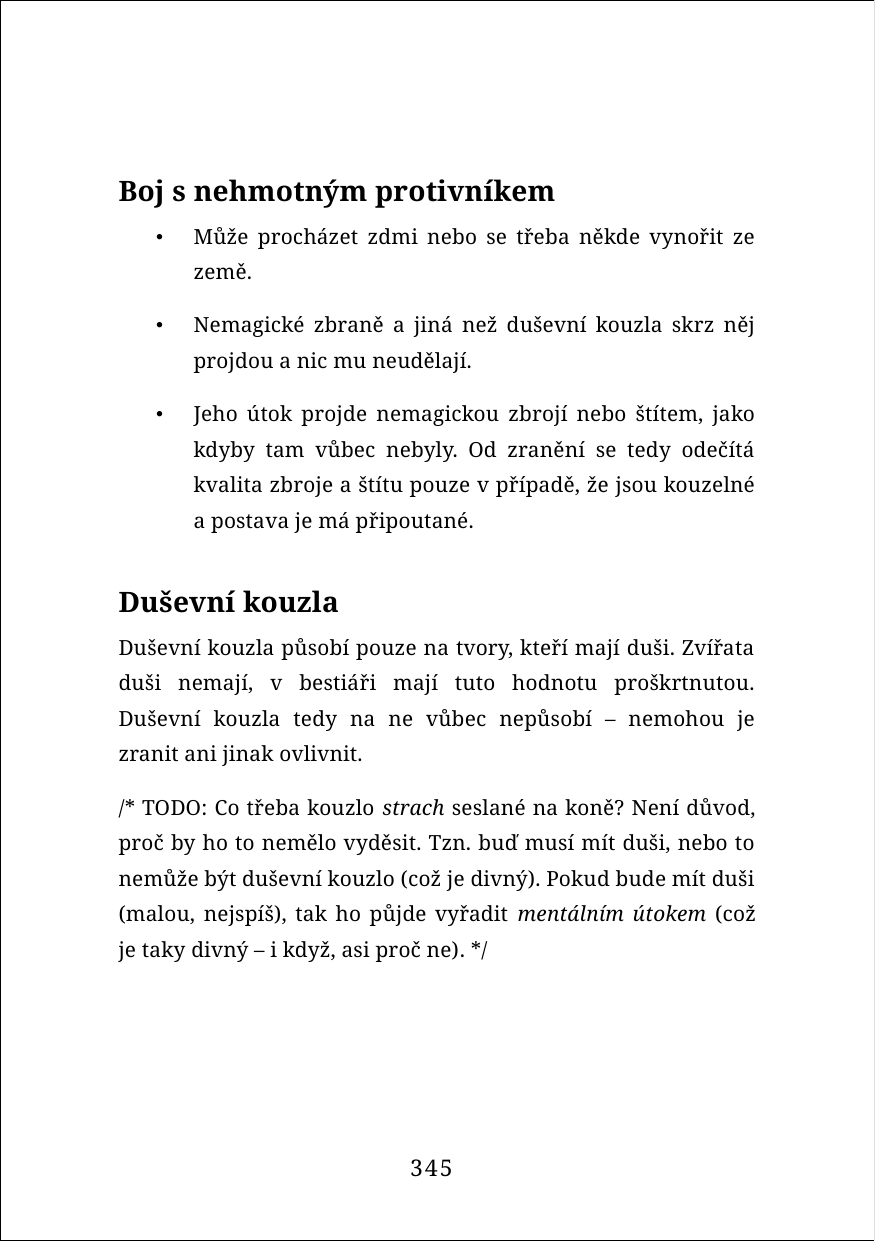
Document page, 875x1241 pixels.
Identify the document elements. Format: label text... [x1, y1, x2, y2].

text /* TODO: Co třeba kouzlo strach seslané na koně? Není důvod, proč by ho to nemělo vyděsit. Tzn. buď musí mít duši, nebo to nemůže být duševní kouzlo (což je divný). Pokud bude mít duši (malou, nejspíš), tak ho půjde vyřadit mentálním útokem (což je taky divný – i když, asi proč ne). */ [118, 793, 756, 963]
subtitle Boj s nehmotným protivníkem [118, 172, 756, 210]
list Nemagické zbraně a jiná než duševní kouzla skrz něj projdou a nic mu neudělají. [156, 311, 756, 374]
text Duševní kouzla působí pouze na tvory, kteří mají duši. Zvířata duši nemají, v bestiáři mají tuto hodnotu proškrtnutou. Duševní kouzla tedy na ne vůbec nepůsobí – nemohou je zranit ani jinak ovlivnit. [118, 633, 756, 768]
list Jeho útok projde nemagickou zbrojí nebo štítem, jako kdyby tam vůbec nebyly. Od zranění se tedy odečítá kvalita zbroje a štítu pouze v případě, že jsou kouzelné a postava je má připoutané. [156, 399, 756, 534]
list Může procházet zdmi nebo se třeba někde vynořit ze země. [156, 222, 756, 286]
subtitle Duševní kouzla [118, 583, 756, 621]
